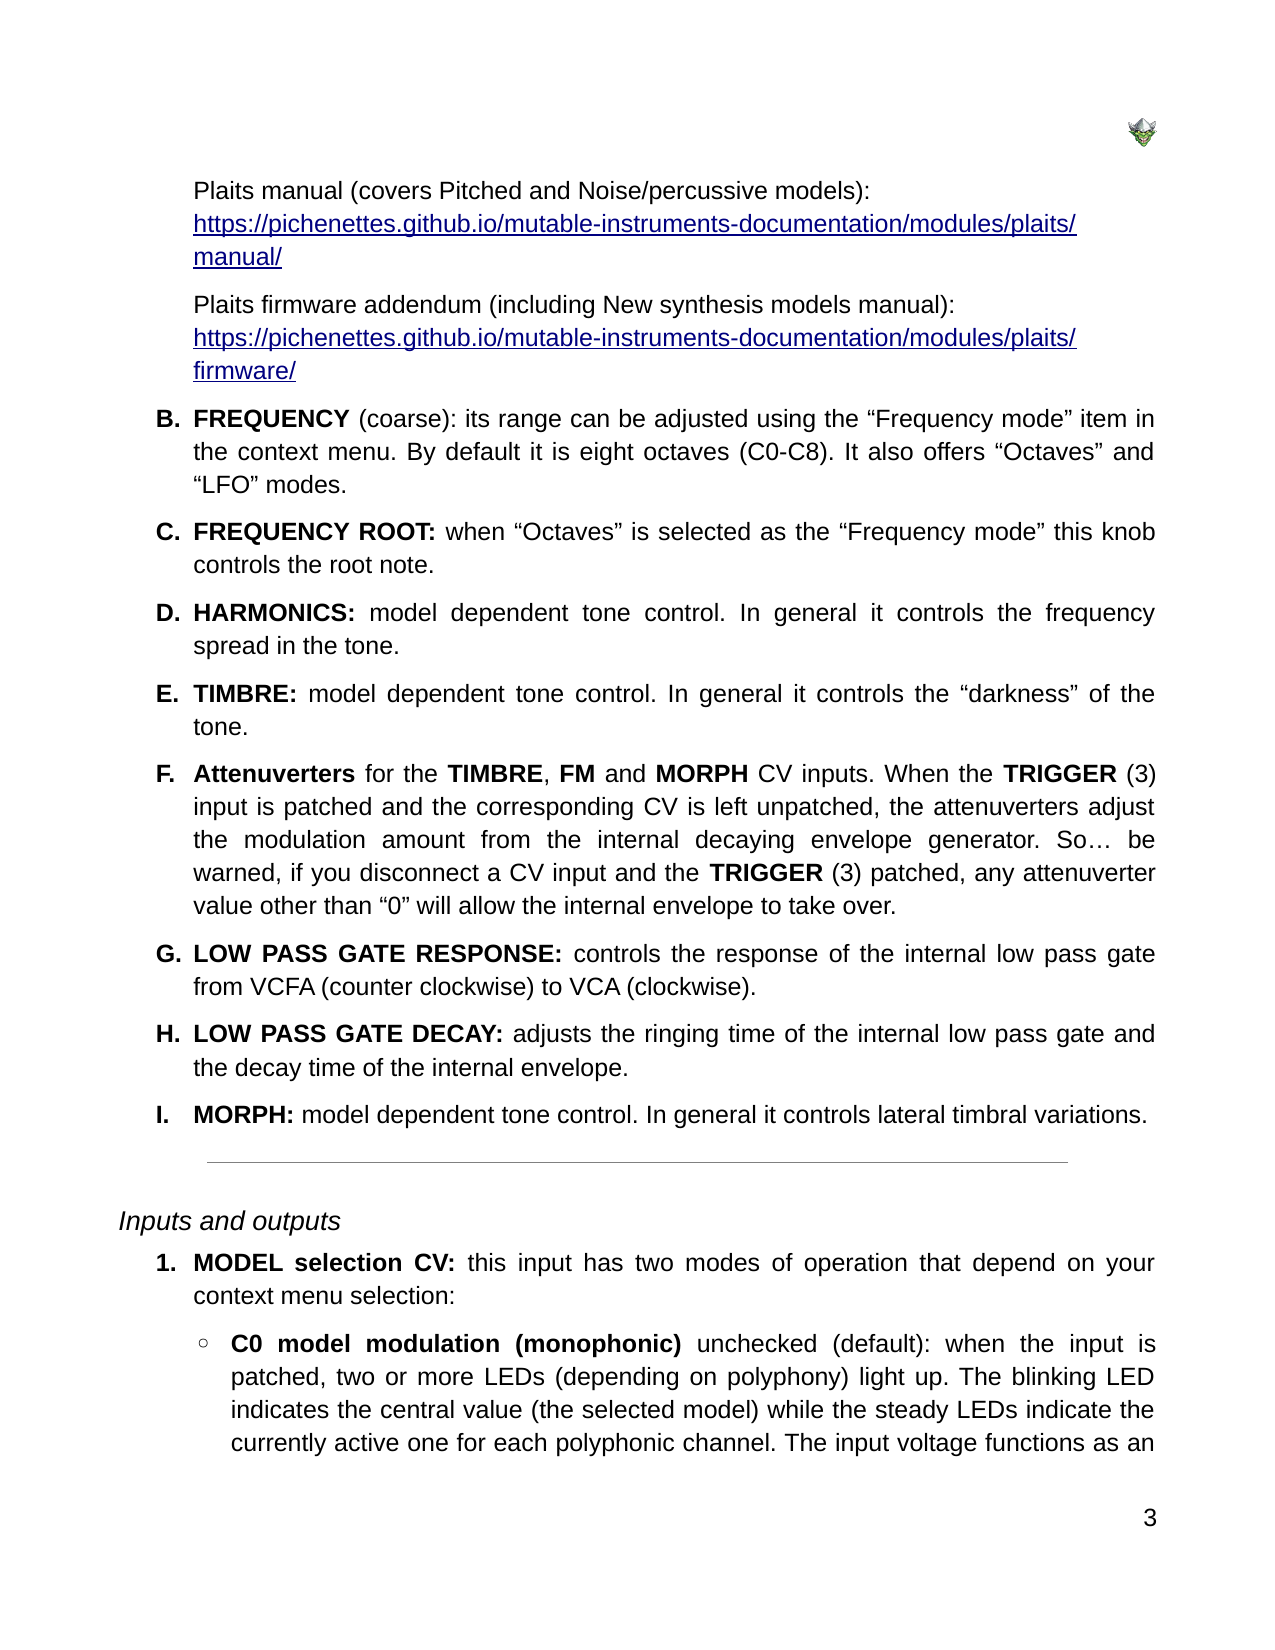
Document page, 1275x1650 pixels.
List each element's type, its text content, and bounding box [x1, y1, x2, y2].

list MORPH: model dependent tone control. In general it controls lateral timbral variations. [156, 1100, 1157, 1129]
list Attenuverters for the TIMBRE, FM and MORPH CV inputs. When the TRIGGER (3) input is patched and the corresponding CV is left unpatched, the attenuverters adjust the modulation amount from the internal decaying envelope generator. So… be warned, if you disconnect a CV input and the TRIGGER (3) patched, any attenuverter value other than “0” will allow the internal envelope to take over. [156, 759, 1157, 920]
list FREQUENCY ROOT: when “Octaves” is selected as the “Frequency mode” this knob controls the root note. [156, 517, 1157, 579]
list C0 model modulation (monophonic) unchecked (default): when the input is patched, two or more LEDs (depending on polyphony) light up. The blinking LED indicates the central value (the selected model) while the steady LEDs indicate the currently active one for each polyphonic channel. The input voltage functions as an [193, 1329, 1157, 1457]
subtitle Inputs and outputs [118, 1204, 1157, 1236]
list TIMBRE: model dependent tone control. In general it controls the “darkness” of the tone. [156, 678, 1157, 740]
list HARMONICS: model dependent tone control. In general it controls the frequency spread in the tone. [156, 598, 1157, 660]
list FREQUENCY (coarse): its range can be adjusted using the “Frequency mode” item in the context menu. By default it is eight octaves (C0-C8). It also offers “Octaves” and “LFO” modes. [156, 404, 1157, 498]
list Plaits firmware addendum (including New synthesis models manual): https://pichenettes.github.io/mutable-instruments-documentation/modules/plaits/firmware/ [156, 290, 1157, 385]
list Plaits manual (covers Pitched and Noise/percussive models): https://pichenettes.github.io/mutable-instruments-documentation/modules/plaits/manual/ [156, 176, 1157, 271]
list LOW PASS GATE DECAY: adjusts the ringing time of the internal low pass gate and the decay time of the internal envelope. [156, 1019, 1157, 1081]
list MODEL selection CV: this input has two modes of operation that depend on your context menu selection: [156, 1248, 1157, 1310]
list LOW PASS GATE RESPONSE: controls the response of the internal low pass gate from VCFA (counter clockwise) to VCA (clockwise). [156, 939, 1157, 1001]
